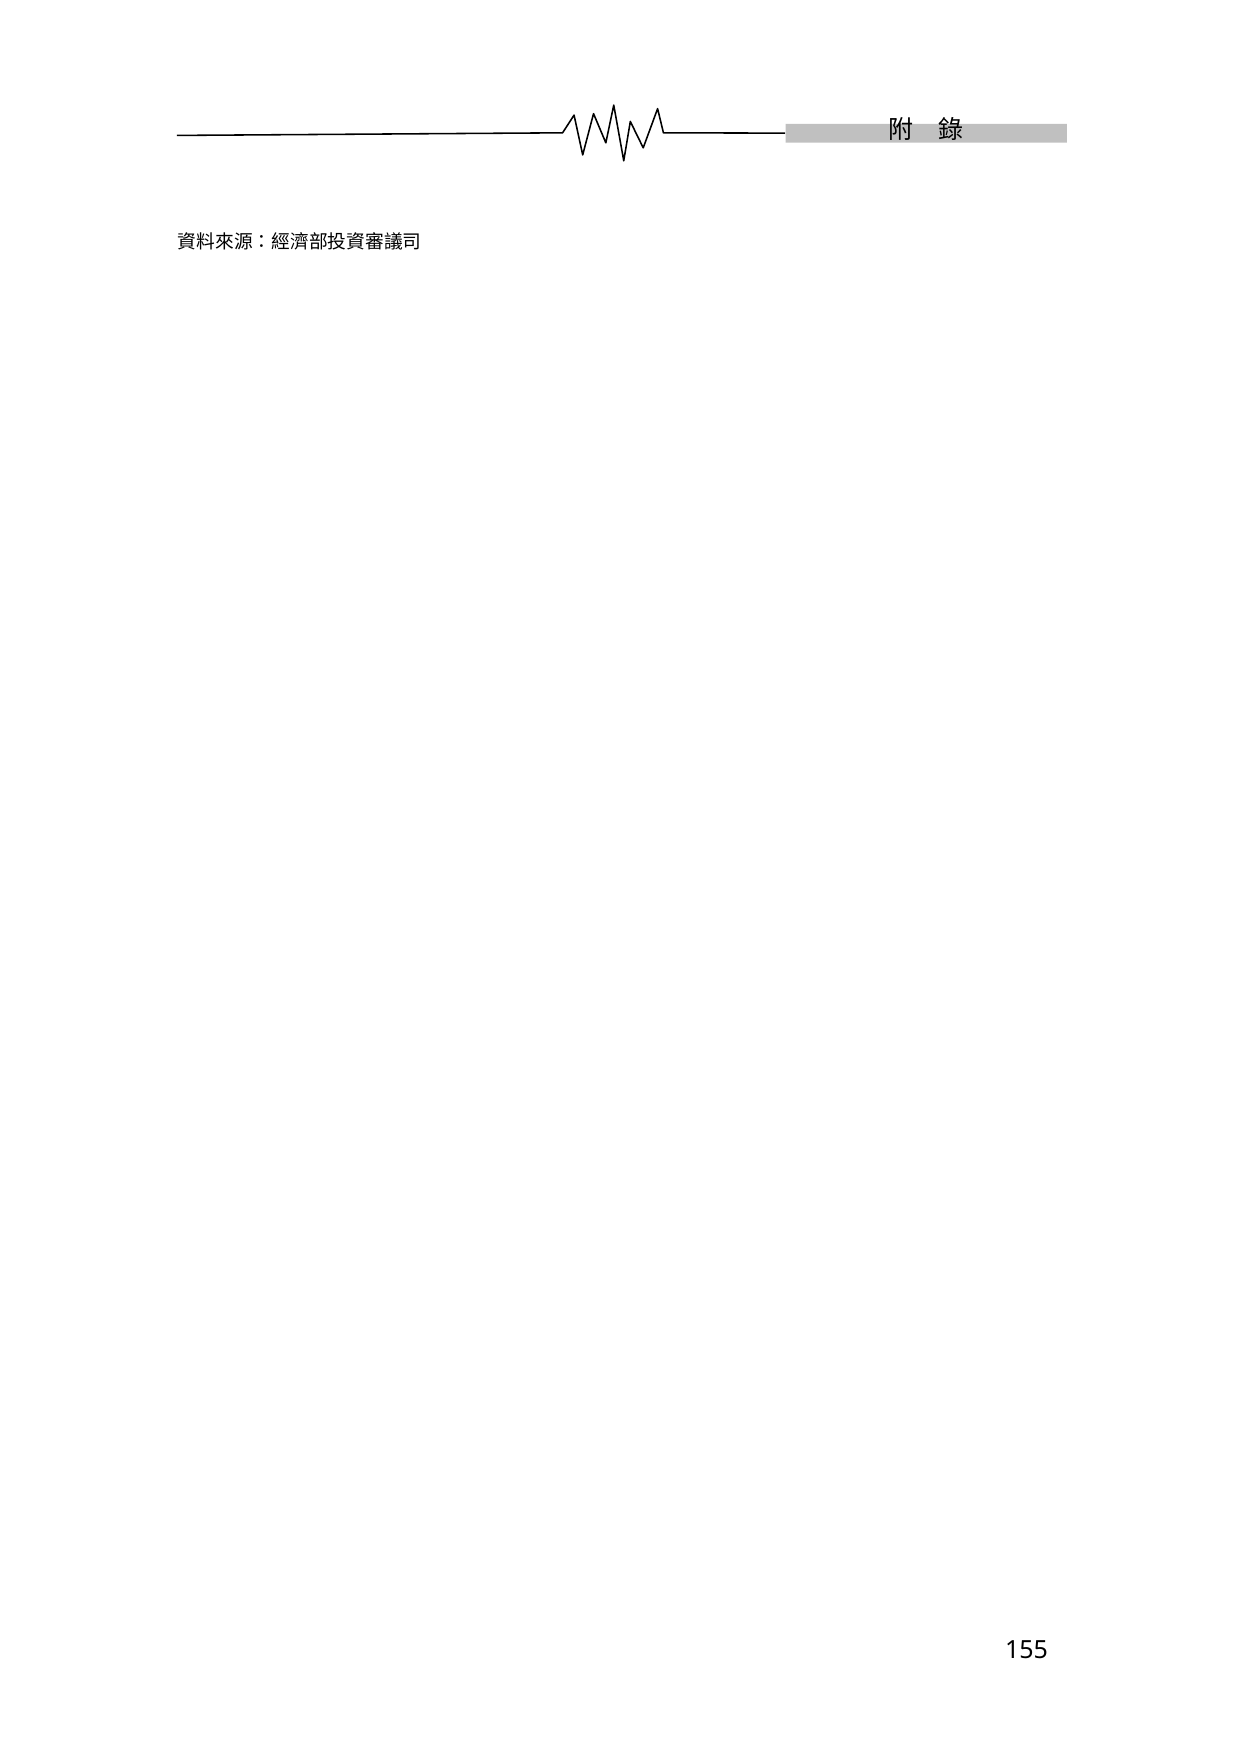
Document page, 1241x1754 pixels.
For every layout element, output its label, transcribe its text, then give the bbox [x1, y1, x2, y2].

text 資料來源：經濟部投資審議司 [178, 230, 1063, 253]
